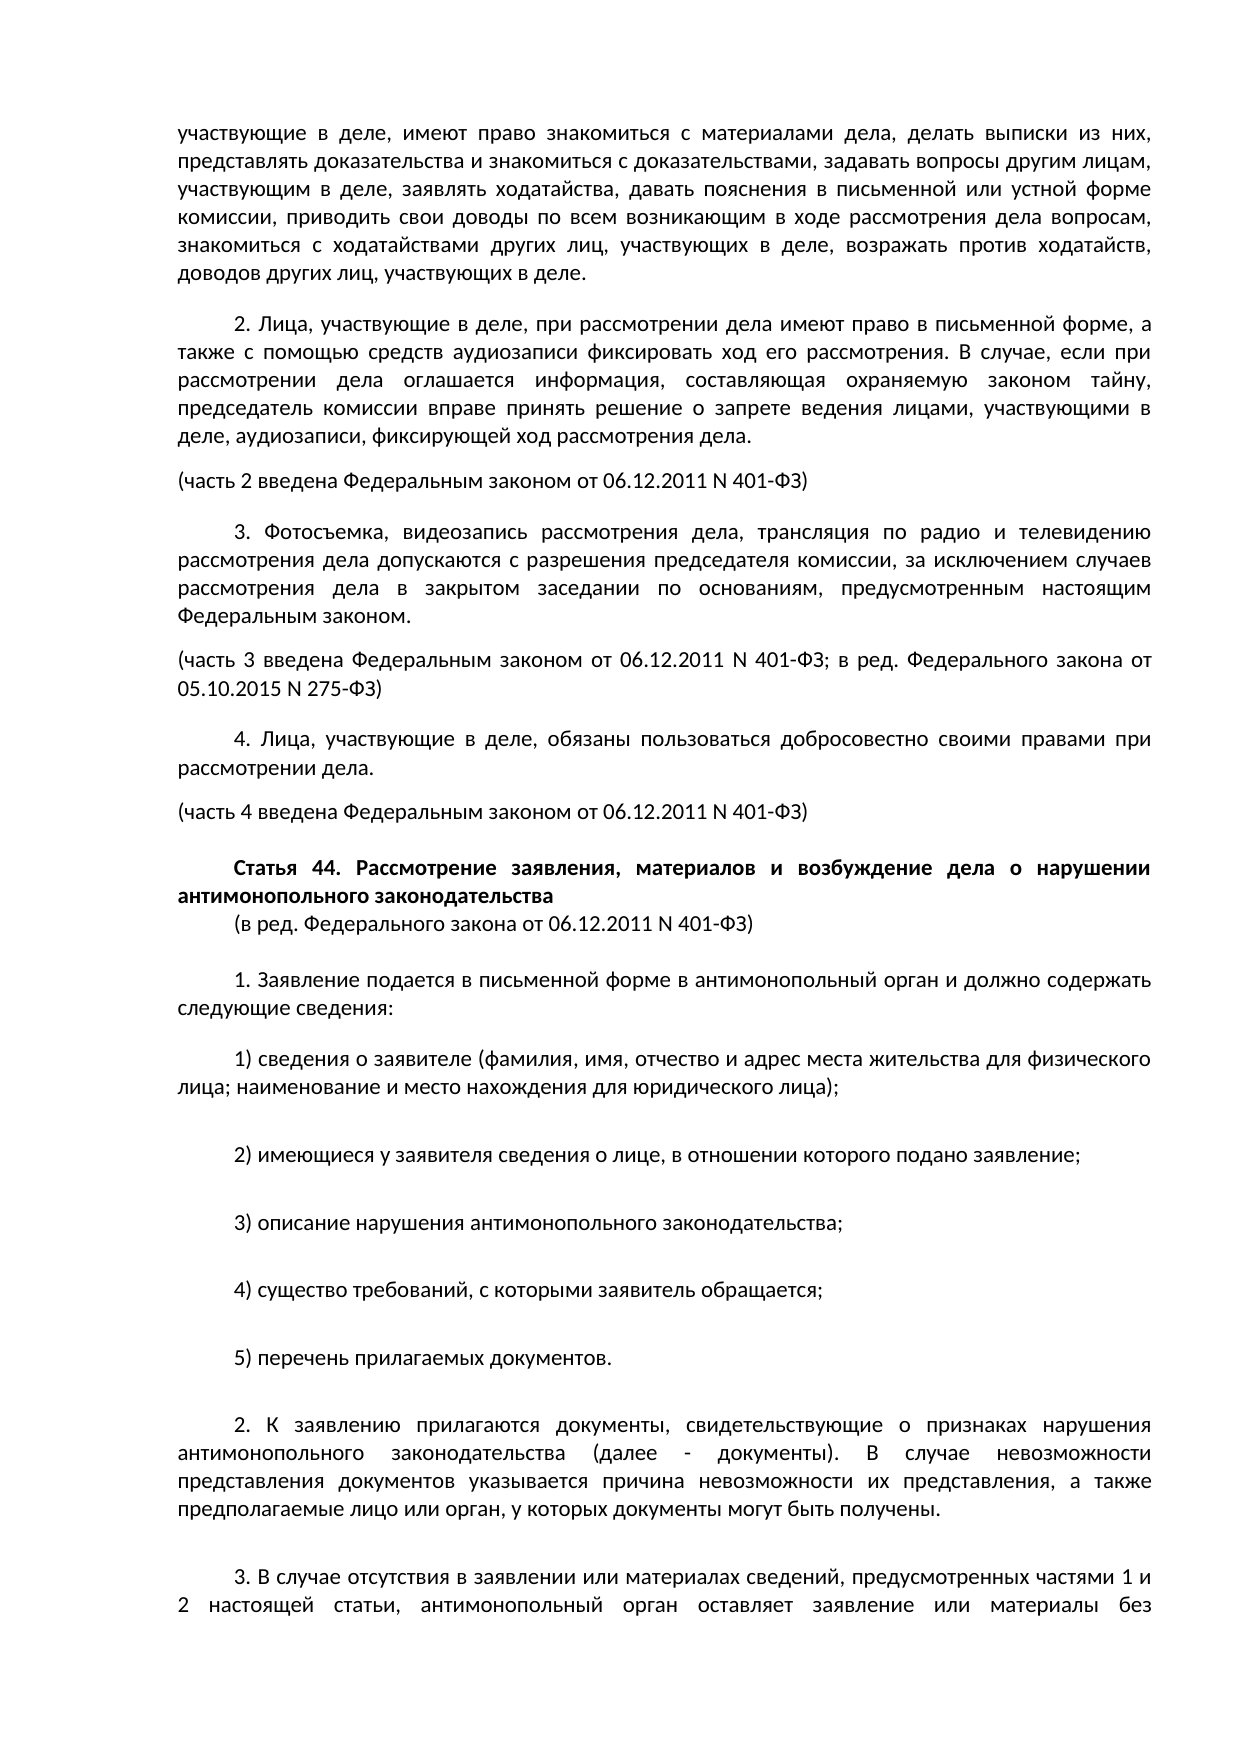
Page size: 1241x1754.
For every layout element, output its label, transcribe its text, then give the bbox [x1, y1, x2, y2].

text 3. Фотосъемка, видеозапись рассмотрения дела, трансляция по радио и телевидению рассмотрения дела допускаются с разрешения председателя комиссии, за исключением случаев рассмотрения дела в закрытом заседании по основаниям, предусмотренным настоящим Федеральным законом. [177, 517, 1152, 629]
text 1) сведения о заявителе (фамилия, имя, отчество и адрес места жительства для физического лица; наименование и место нахождения для юридического лица); [177, 1044, 1152, 1100]
text 2) имеющиеся у заявителя сведения о лице, в отношении которого подано заявление; [177, 1140, 1152, 1168]
text 5) перечень прилагаемых документов. [177, 1343, 1152, 1371]
text (часть 3 введена Федеральным законом от 06.12.2011 N 401-ФЗ; в ред. Федерального закона от 05.10.2015 N 275-ФЗ) [177, 646, 1152, 702]
text (часть 4 введена Федеральным законом от 06.12.2011 N 401-ФЗ) [177, 797, 1152, 825]
text 1. Заявление подается в письменной форме в антимонопольный орган и должно содержать следующие сведения: [177, 965, 1152, 1021]
text 2. Лица, участвующие в деле, при рассмотрении дела имеют право в письменной форме, а также с помощью средств аудиозаписи фиксировать ход его рассмотрения. В случае, если при рассмотрении дела оглашается информация, составляющая охраняемую законом тайну, председатель комиссии вправе принять решение о запрете ведения лицами, участвующими в деле, аудиозаписи, фиксирующей ход рассмотрения дела. [177, 309, 1152, 449]
text 4) существо требований, с которыми заявитель обращается; [177, 1275, 1152, 1303]
text 3. В случае отсутствия в заявлении или материалах сведений, предусмотренных частями 1 и 2 настоящей статьи, антимонопольный орган оставляет заявление или материалы без [177, 1562, 1152, 1618]
text участвующие в деле, имеют право знакомиться с материалами дела, делать выписки из них, представлять доказательства и знакомиться с доказательствами, задавать вопросы другим лицам, участвующим в деле, заявлять ходатайства, давать пояснения в письменной или устной форме комиссии, приводить свои доводы по всем возникающим в ходе рассмотрения дела вопросам, знакомиться с ходатайствами других лиц, участвующих в деле, возражать против ходатайств, доводов других лиц, участвующих в деле. [177, 118, 1152, 286]
text 2. К заявлению прилагаются документы, свидетельствующие о признаках нарушения антимонопольного законодательства (далее - документы). В случае невозможности представления документов указывается причина невозможности их представления, а также предполагаемые лицо или орган, у которых документы могут быть получены. [177, 1410, 1152, 1522]
text 4. Лица, участвующие в деле, обязаны пользоваться добросовестно своими правами при рассмотрении дела. [177, 724, 1152, 781]
title Статья 44. Рассмотрение заявления, материалов и возбуждение дела о нарушении антимонопольного законодательства [177, 853, 1152, 909]
text (часть 2 введена Федеральным законом от 06.12.2011 N 401-ФЗ) [177, 466, 1152, 494]
text (в ред. Федерального закона от 06.12.2011 N 401-ФЗ) [177, 909, 1152, 937]
text 3) описание нарушения антимонопольного законодательства; [177, 1208, 1152, 1236]
